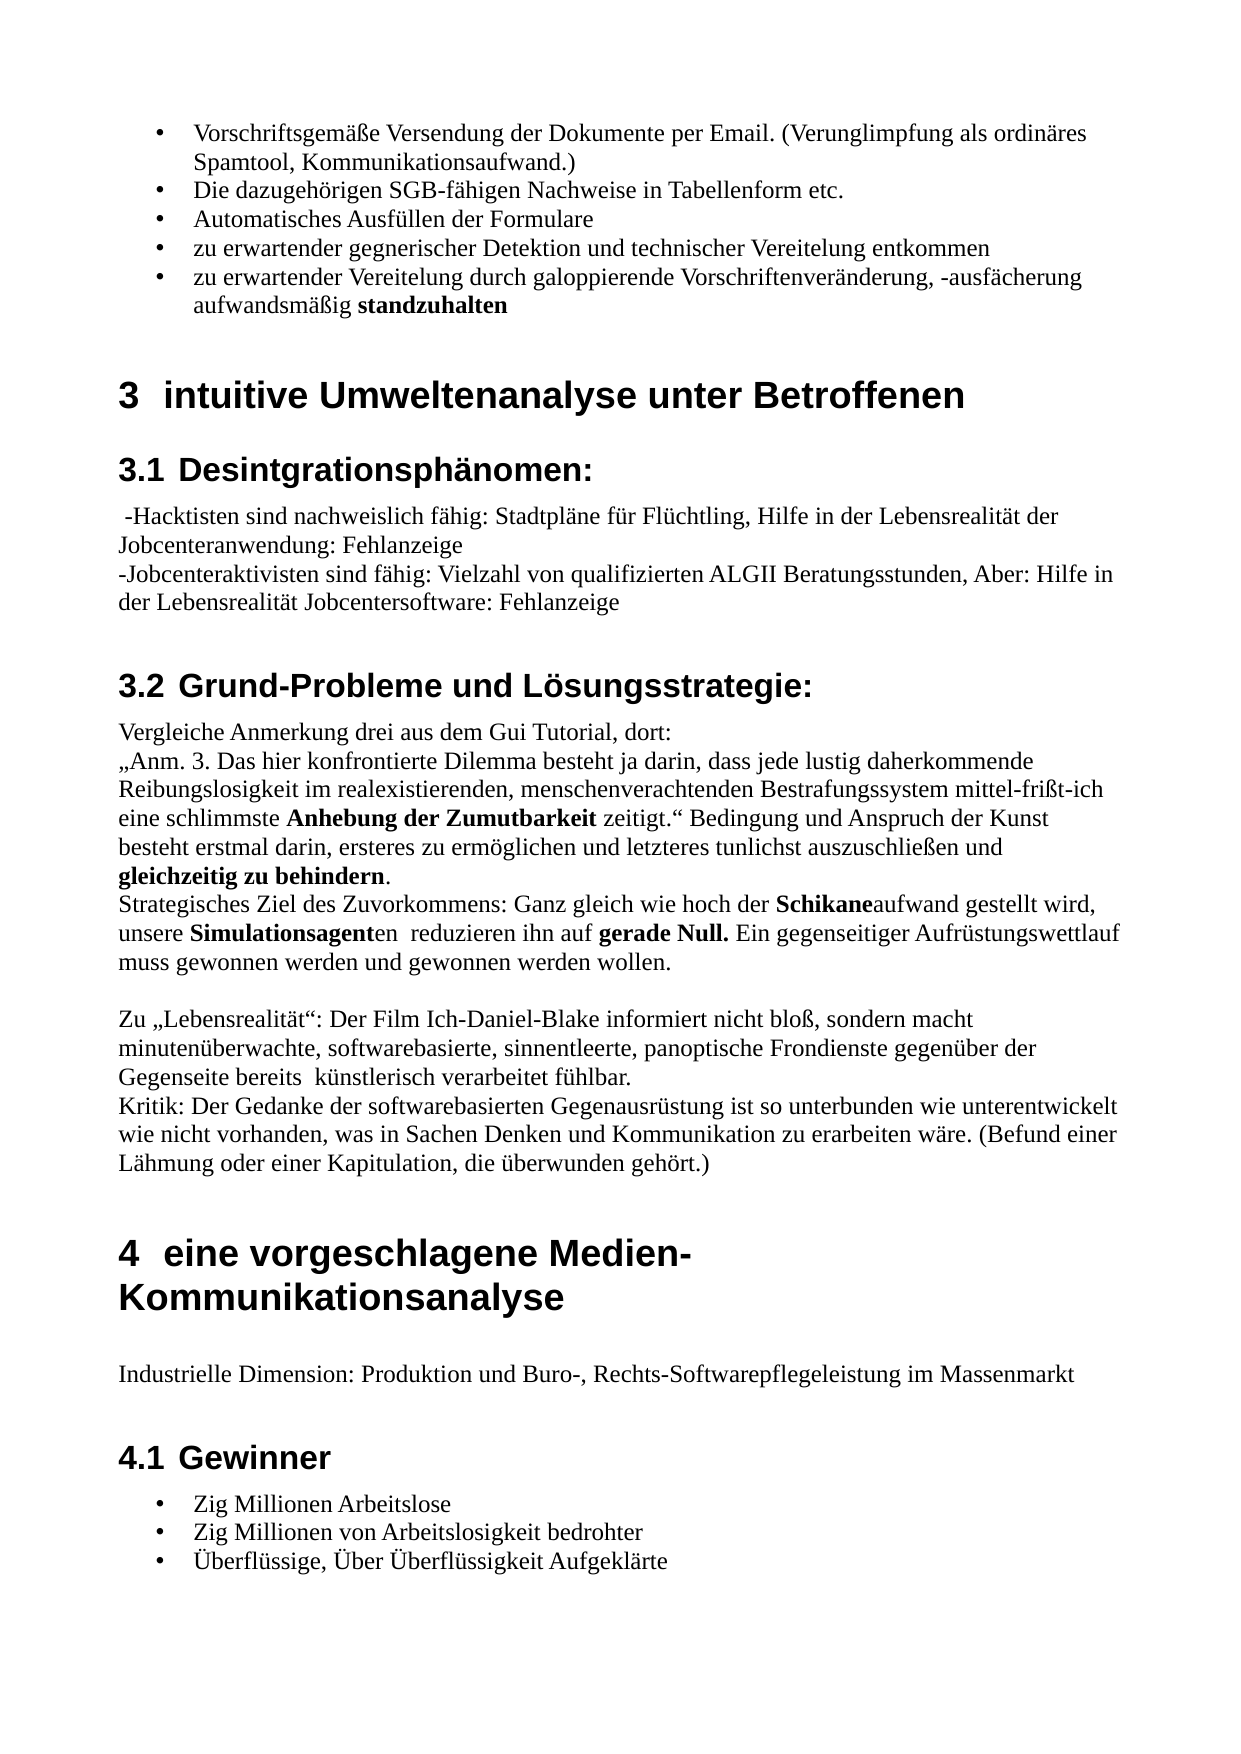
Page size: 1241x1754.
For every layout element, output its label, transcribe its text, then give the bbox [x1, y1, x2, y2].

subtitle Desintgrationsphänomen: [118, 450, 1122, 489]
list Zig Millionen Arbeitslose [156, 1489, 1122, 1517]
text -Hacktisten sind nachweislich fähig: Stadtpläne für Flüchtling, Hilfe in der Lebensrealität der Jobcenteranwendung: Fehlanzeige [118, 501, 1122, 559]
subtitle Grund-Probleme und Lösungsstrategie: [118, 666, 1122, 704]
list Überflüssige, Über Überflüssigkeit Aufgeklärte [156, 1546, 1122, 1575]
list Die dazugehörigen SGB-fähigen Nachweise in Tabellenform etc. [156, 176, 1122, 204]
list Zig Millionen von Arbeitslosigkeit bedrohter [156, 1517, 1122, 1546]
list Vorschriftsgemäße Versendung der Dokumente per Email. (Verunglimpfung als ordinäres Spamtool, Kommunikationsaufwand.) [156, 118, 1122, 176]
text -Jobcenteraktivisten sind fähig: Vielzahl von qualifizierten ALGII Beratungsstunden, Aber: Hilfe in der Lebensrealität Jobcentersoftware: Fehlanzeige [118, 559, 1122, 616]
text Industrielle Dimension: Produktion und Buro-, Rechts-Softwarepflegeleistung im Massenmarkt [118, 1359, 1122, 1388]
text Vergleiche Anmerkung drei aus dem Gui Tutorial, dort: [118, 717, 1122, 746]
list zu erwartender Vereitelung durch galoppierende Vorschriftenveränderung, -ausfächerung aufwandsmäßig standzuhalten [156, 262, 1122, 319]
text Strategisches Ziel des Zuvorkommens: Ganz gleich wie hoch der Schikaneaufwand gestellt wird, unsere Simulationsagenten reduzieren ihn auf gerade Null. Ein gegenseitiger Aufrüstungswettlauf muss gewonnen werden und gewonnen werden wollen. [118, 889, 1122, 976]
text Kritik: Der Gedanke der softwarebasierten Gegenausrüstung ist so unterbunden wie unterentwickelt wie nicht vorhanden, was in Sachen Denken und Kommunikation zu erarbeiten wäre. (Befund einer Lähmung oder einer Kapitulation, die überwunden gehört.) [118, 1091, 1122, 1177]
list Automatisches Ausfüllen der Formulare [156, 204, 1122, 233]
subtitle eine vorgeschlagene Medien-Kommunikationsanalyse [118, 1231, 1122, 1318]
subtitle Gewinner [118, 1438, 1122, 1476]
list zu erwartender gegnerischer Detektion und technischer Vereitelung entkommen [156, 233, 1122, 262]
text Zu „Lebensrealität“: Der Film Ich-Daniel-Blake informiert nicht bloß, sondern macht minutenüberwachte, softwarebasierte, sinnentleerte, panoptische Frondienste gegenüber der Gegenseite bereits künstlerisch verarbeitet fühlbar. [118, 1004, 1122, 1091]
subtitle intuitive Umweltenanalyse unter Betroffenen [118, 373, 1122, 417]
text „Anm. 3. Das hier konfrontierte Dilemma besteht ja darin, dass jede lustig daherkommende Reibungslosigkeit im realexistierenden, menschenverachtenden Bestrafungssystem mittel-frißt-ich eine schlimmste Anhebung der Zumutbarkeit zeitigt.“ Bedingung und Anspruch der Kunst besteht erstmal darin, ersteres zu ermöglichen und letzteres tunlichst auszuschließen und gleichzeitig zu behindern. [118, 746, 1122, 889]
